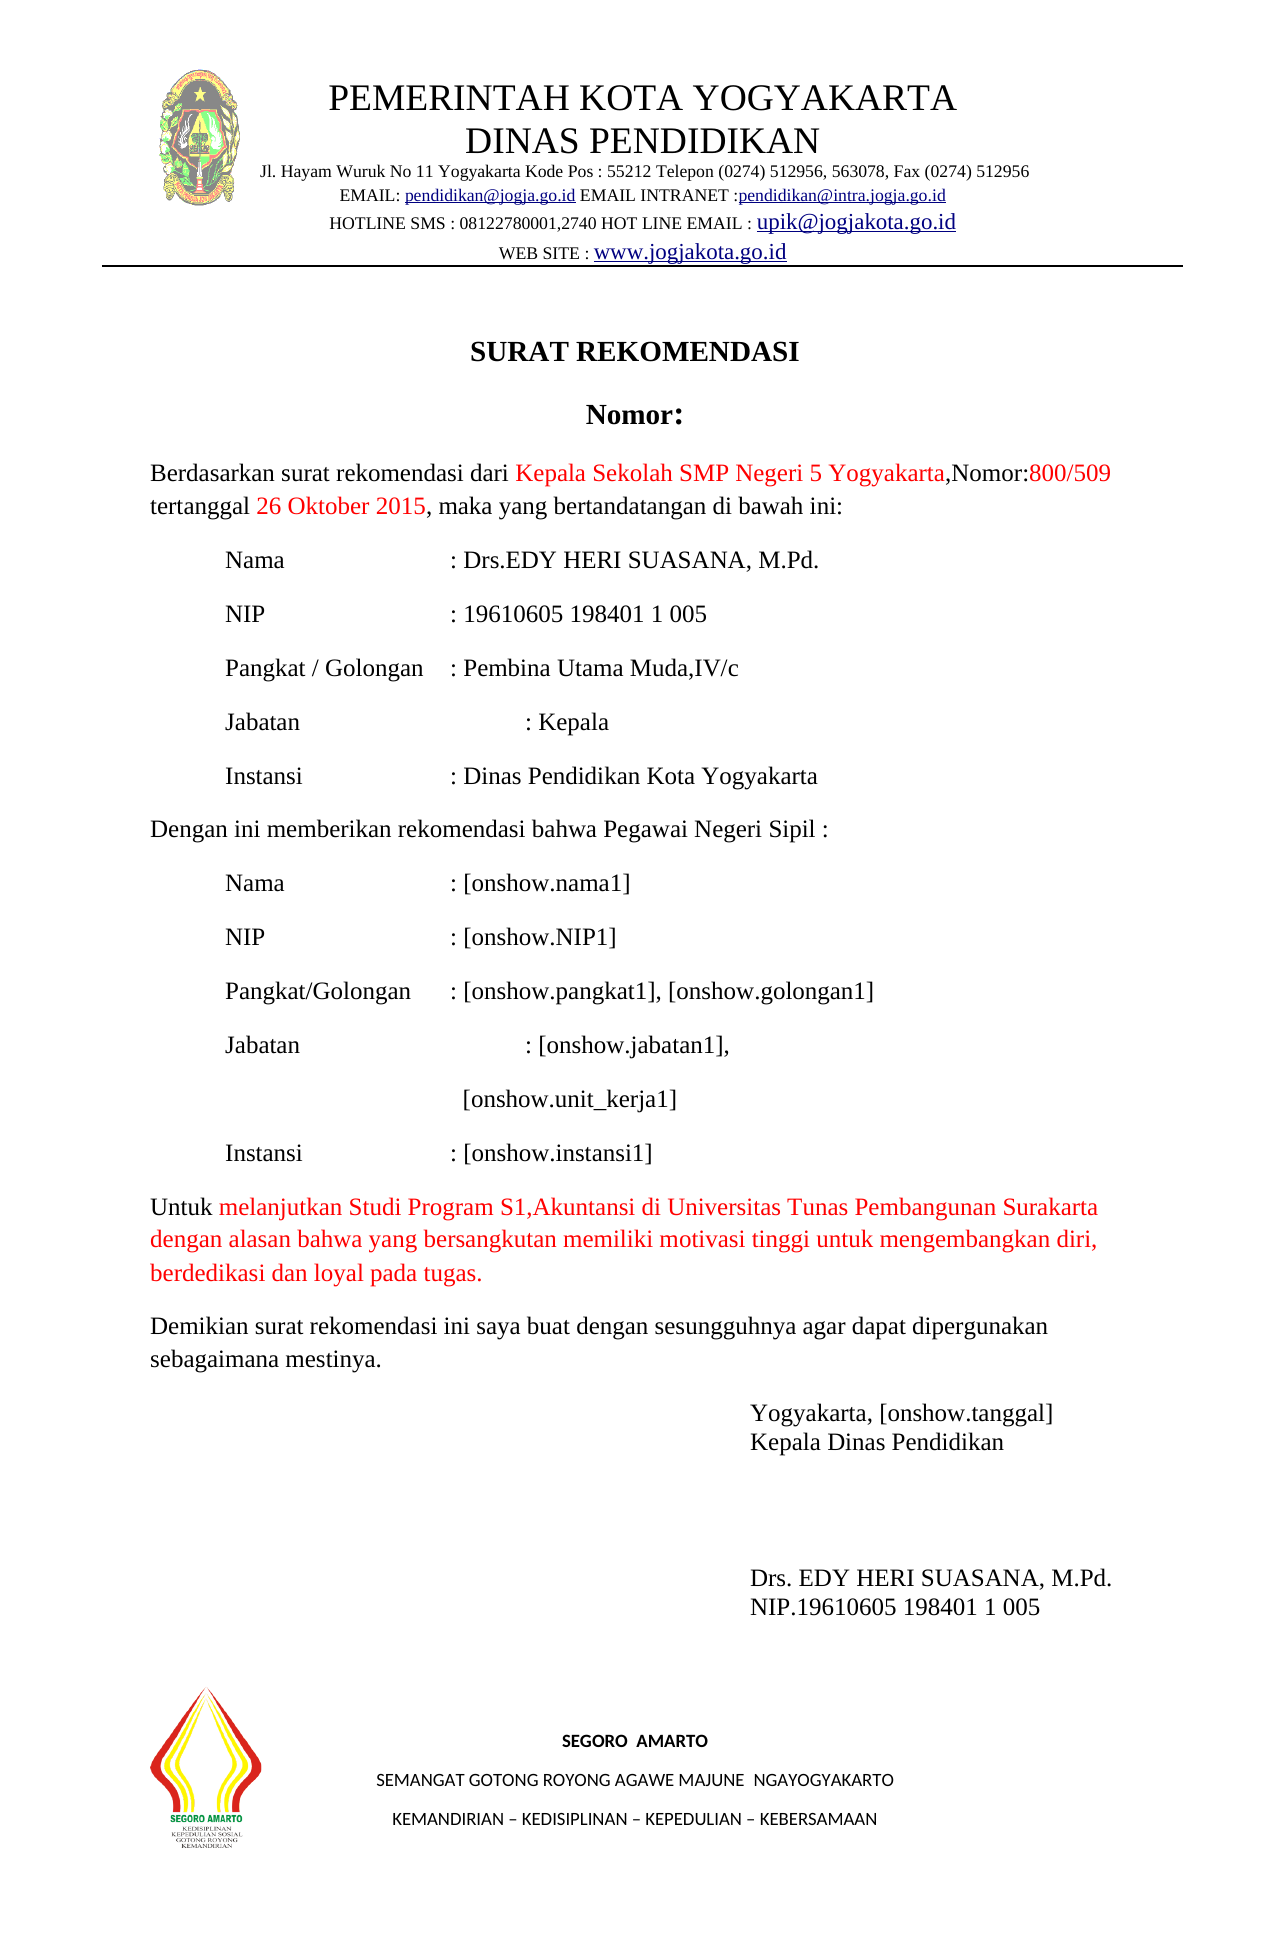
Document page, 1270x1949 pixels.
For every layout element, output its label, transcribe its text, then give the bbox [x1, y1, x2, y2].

text Instansi : [onshow.instansi1] [150, 1138, 1120, 1166]
text Dengan ini memberikan rekomendasi bahwa Pegawai Negeri Sipil : [84, 814, 1120, 843]
text Berdasarkan surat rekomendasi dari Kepala Sekolah SMP Negeri 5 Yogyakarta,Nomor:800/509 tertanggal 26 Oktober 2015, maka yang bertandatangan di bawah ini: [150, 458, 1120, 520]
table_header PEMERINTAH KOTA YOGYAKARTA [246, 75, 1183, 118]
table_cell Jl. Hayam Wuruk No 11 Yogyakarta Kode Pos : 55212 Telepon (0274) 512956, 563078, Fax (0274) 512956 EMAIL: pendidikan@jogja.go.id EMAIL INTRANET :pendidikan@intra.jogja.go.id HOTLINE SMS : 08122780001,2740 HOT LINE EMAIL : upik@jogjakota.go.id WEB SITE : www.jogjakota.go.id [102, 161, 1183, 264]
text Untuk melanjutkan Studi Program S1,Akuntansi di Universitas Tunas Pembangunan Surakarta dengan alasan bahwa yang bersangkutan memiliki motivasi tinggi untuk mengembangkan diri, berdedikasi dan loyal pada tugas. [150, 1192, 1120, 1286]
text NIP : [onshow.NIP1] [150, 922, 1120, 951]
text Demikian surat rekomendasi ini saya buat dengan sesungguhnya agar dapat dipergunakan sebagaimana mestinya. [150, 1311, 1120, 1373]
text Pangkat / Golongan : Pembina Utama Muda,IV/c [150, 653, 1120, 682]
text Kepala Dinas Pendidikan [225, 1427, 1120, 1456]
text Yogyakarta, [onshow.tanggal] [675, 1398, 1120, 1427]
text Jabatan : [onshow.jabatan1], [150, 1030, 1120, 1059]
text NIP : 19610605 198401 1 005 [150, 599, 1120, 628]
text Nama : Drs.EDY HERI SUASANA, M.Pd. [150, 545, 1120, 574]
text NIP.19610605 198401 1 005 [225, 1592, 1120, 1621]
text Drs. EDY HERI SUASANA, M.Pd. [225, 1563, 1120, 1592]
table_cell [102, 118, 148, 161]
table_cell DINAS PENDIDIKAN [246, 118, 1183, 161]
text SURAT REKOMENDASI [150, 334, 1120, 368]
text Jabatan : Kepala [150, 707, 1120, 736]
text Nomor: [150, 393, 1120, 432]
text Pangkat/Golongan : [onshow.pangkat1], [onshow.golongan1] [150, 976, 1120, 1005]
text [onshow.unit_kerja1] [450, 1084, 1120, 1113]
text Nama : [onshow.nama1] [150, 868, 1120, 897]
text Instansi : Dinas Pendidikan Kota Yogyakarta [150, 761, 1120, 789]
table_header [102, 75, 148, 118]
